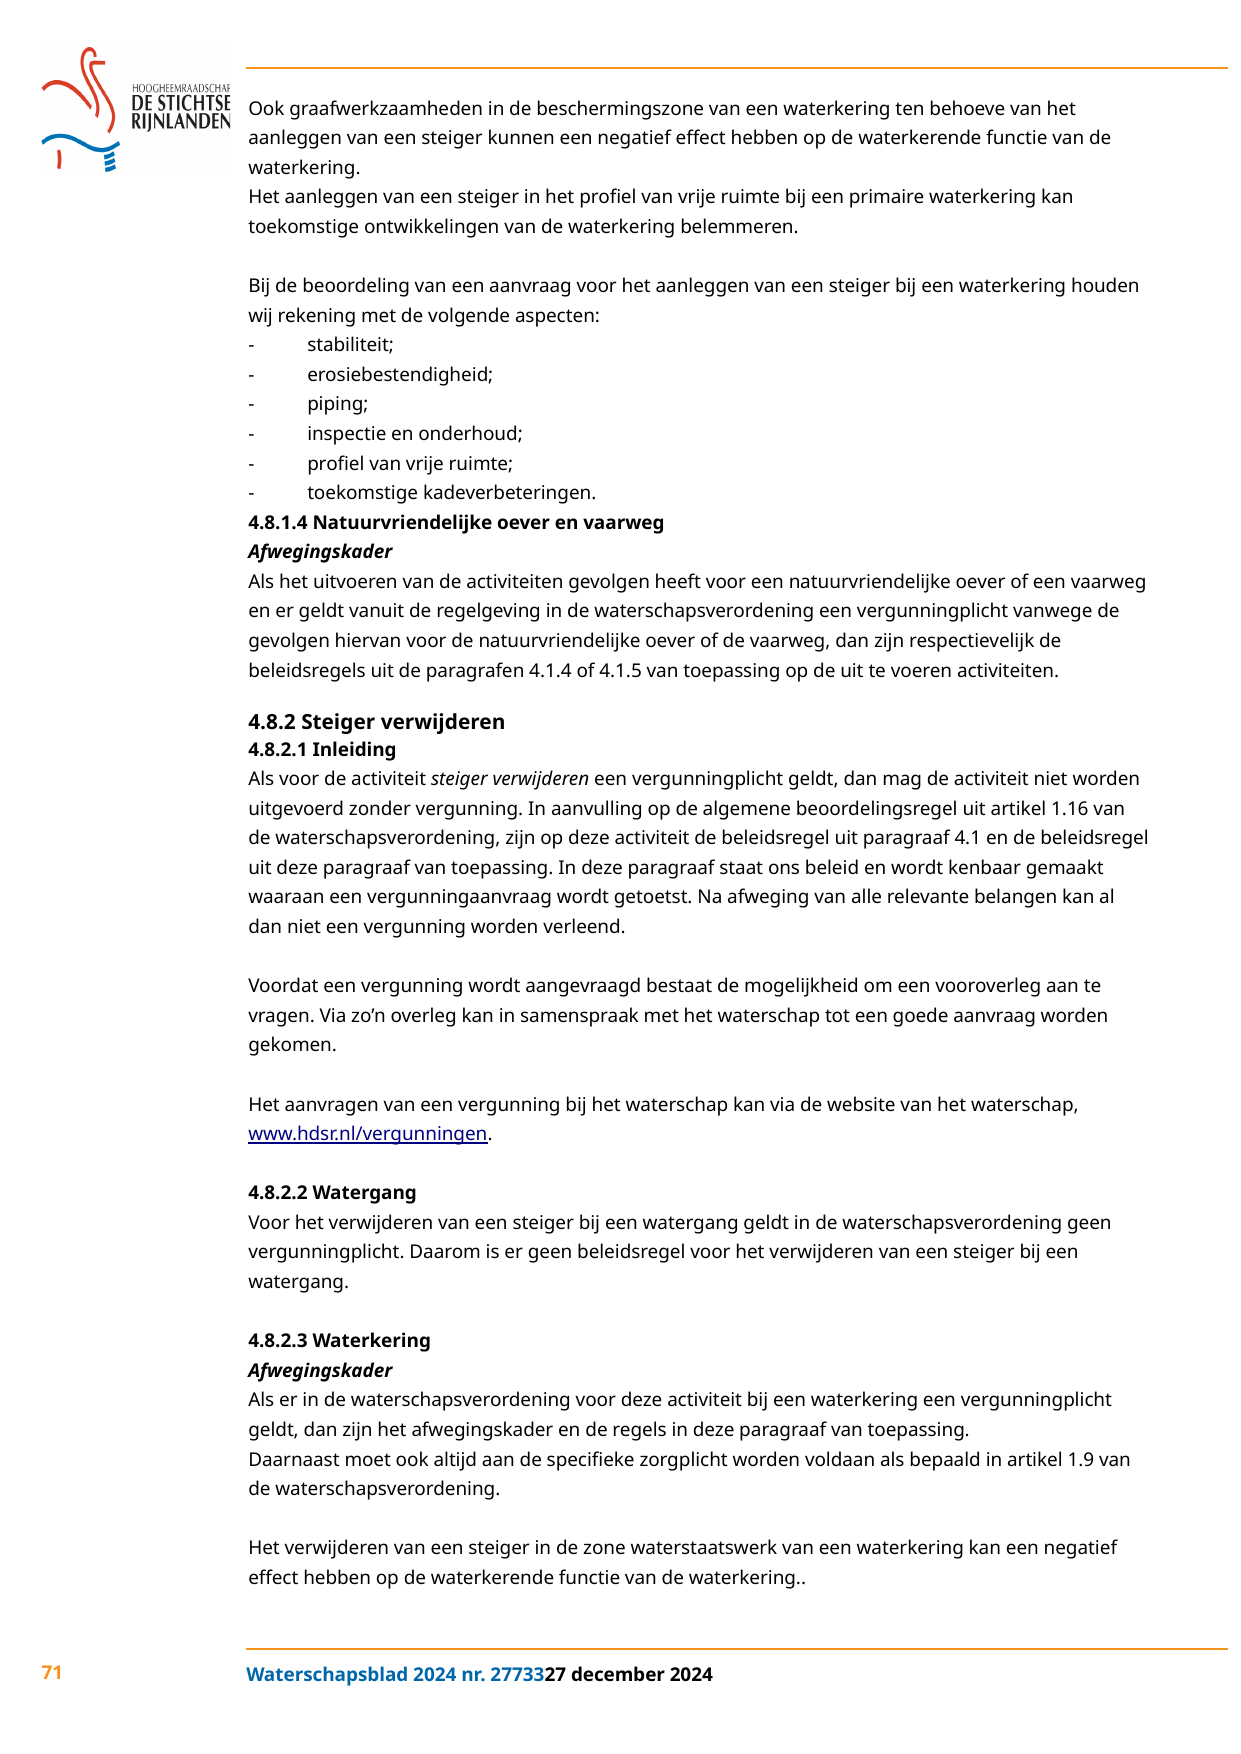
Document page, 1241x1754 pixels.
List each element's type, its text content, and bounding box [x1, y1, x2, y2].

text Ook graafwerkzaamheden in de beschermingszone van een waterkering ten behoeve van het aanleggen van een steiger kunnen een negatief effect hebben op de waterkerende functie van de waterkering. [248, 95, 1152, 180]
text Afwegingskader [248, 1357, 1152, 1383]
list toekomstige kadeverbeteringen. [248, 479, 1152, 505]
text Bij de beoordeling van een aanvraag voor het aanleggen van een steiger bij een waterkering houden wij rekening met de volgende aspecten: [248, 272, 1152, 328]
text Afwegingskader [248, 538, 1152, 564]
text 4.8.2.2 Watergang [248, 1179, 1152, 1205]
text 4.8.1.4 Natuurvriendelijke oever en vaarweg [248, 509, 1152, 535]
text Het verwijderen van een steiger in de zone waterstaatswerk van een waterkering kan een negatief effect hebben op de waterkerende functie van de waterkering.. [248, 1534, 1152, 1590]
text Als voor de activiteit steiger verwijderen een vergunningplicht geldt, dan mag de activiteit niet worden uitgevoerd zonder vergunning. In aanvulling op de algemene beoordelingsregel uit artikel 1.16 van de waterschapsverordening, zijn op deze activiteit de beleidsregel uit paragraaf 4.1 en de beleidsregel uit deze paragraaf van toepassing. In deze paragraaf staat ons beleid en wordt kenbaar gemaakt waaraan een vergunningaanvraag wordt getoetst. Na afweging van alle relevante belangen kan al dan niet een vergunning worden verleend. [248, 765, 1152, 939]
text 4.8.2 Steiger verwijderen [248, 707, 1152, 736]
text Als er in de waterschapsverordening voor deze activiteit bij een waterkering een vergunningplicht geldt, dan zijn het afwegingskader en de regels in deze paragraaf van toepassing. [248, 1387, 1152, 1442]
list stabiliteit; [248, 331, 1152, 357]
text 4.8.2.1 Inleiding [248, 736, 1152, 761]
list profiel van vrije ruimte; [248, 450, 1152, 476]
list inspectie en onderhoud; [248, 420, 1152, 446]
text Het aanleggen van een steiger in het profiel van vrije ruimte bij een primaire waterkering kan toekomstige ontwikkelingen van de waterkering belemmeren. [248, 183, 1152, 239]
text Voordat een vergunning wordt aangevraagd bestaat de mogelijkheid om een vooroverleg aan te vragen. Via zo’n overleg kan in samenspraak met het waterschap tot een goede aanvraag worden gekomen. [248, 972, 1152, 1057]
list piping; [248, 391, 1152, 416]
picture [41, 47, 231, 172]
text Als het uitvoeren van de activiteiten gevolgen heeft voor een natuurvriendelijke oever of een vaarweg en er geldt vanuit de regelgeving in de waterschapsverordening een vergunningplicht vanwege de gevolgen hiervan voor de natuurvriendelijke oever of de vaarweg, dan zijn respectievelijk de beleidsregels uit de paragrafen 4.1.4 of 4.1.5 van toepassing op de uit te voeren activiteiten. [248, 568, 1152, 683]
text 4.8.2.3 Waterkering [248, 1327, 1152, 1353]
list erosiebestendigheid; [248, 361, 1152, 387]
text Daarnaast moet ook altijd aan de specifieke zorgplicht worden voldaan als bepaald in artikel 1.9 van de waterschapsverordening. [248, 1446, 1152, 1501]
text Het aanvragen van een vergunning bij het waterschap kan via de website van het waterschap, www.hdsr.nl/vergunningen. [248, 1091, 1152, 1146]
text Voor het verwijderen van een steiger bij een watergang geldt in de waterschapsverordening geen vergunningplicht. Daarom is er geen beleidsregel voor het verwijderen van een steiger bij een watergang. [248, 1209, 1152, 1294]
